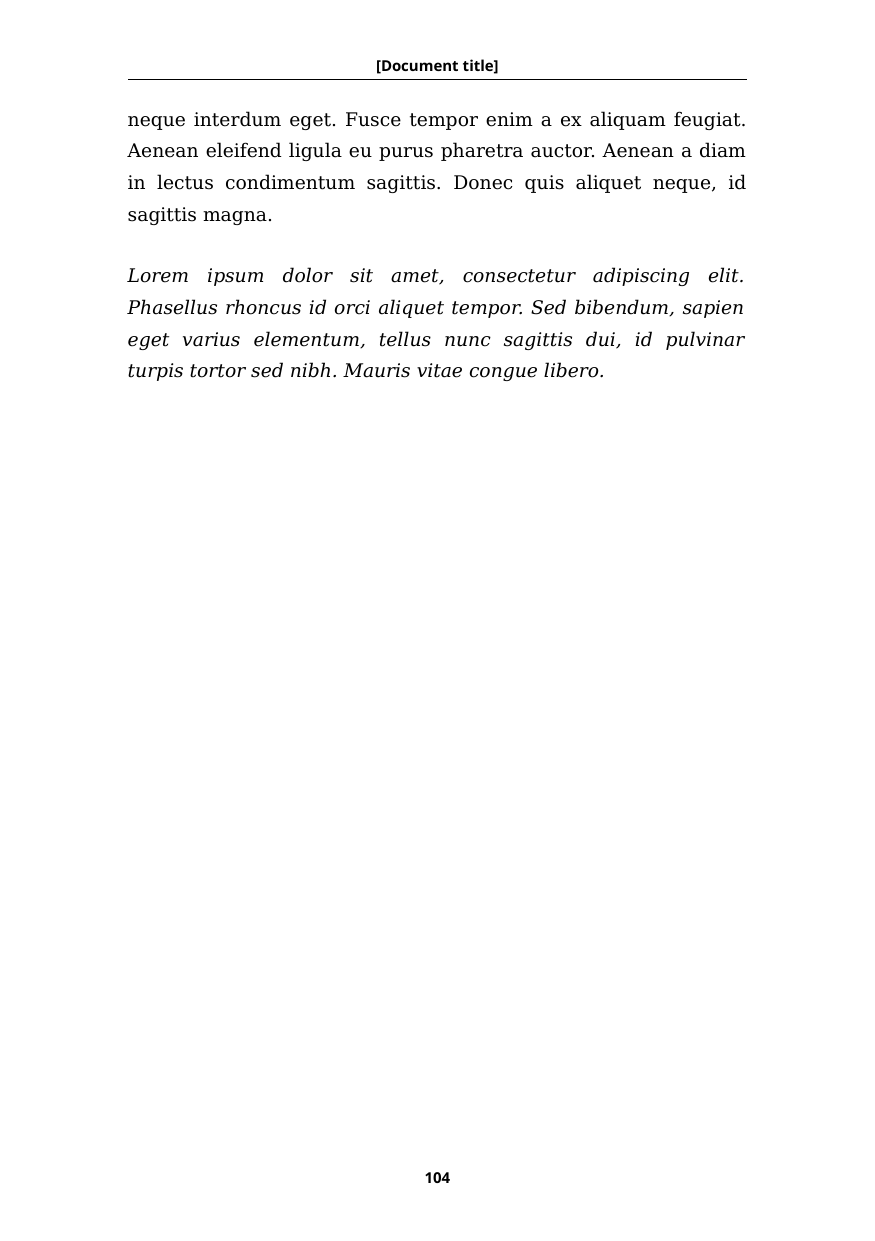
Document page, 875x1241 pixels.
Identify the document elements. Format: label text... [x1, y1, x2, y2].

text neque interdum eget. Fusce tempor enim a ex aliquam feugiat. Aenean eleifend ligula eu purus pharetra auctor. Aenean a diam in lectus condimentum sagittis. Donec quis aliquet neque, id sagittis magna. [127, 109, 747, 226]
text Lorem ipsum dolor sit amet, consectetur adipiscing elit. Phasellus rhoncus id orci aliquet tempor. Sed bibendum, sapien eget varius elementum, tellus nunc sagittis dui, id pulvinar turpis tortor sed nibh. Mauris vitae congue libero. [127, 265, 747, 382]
